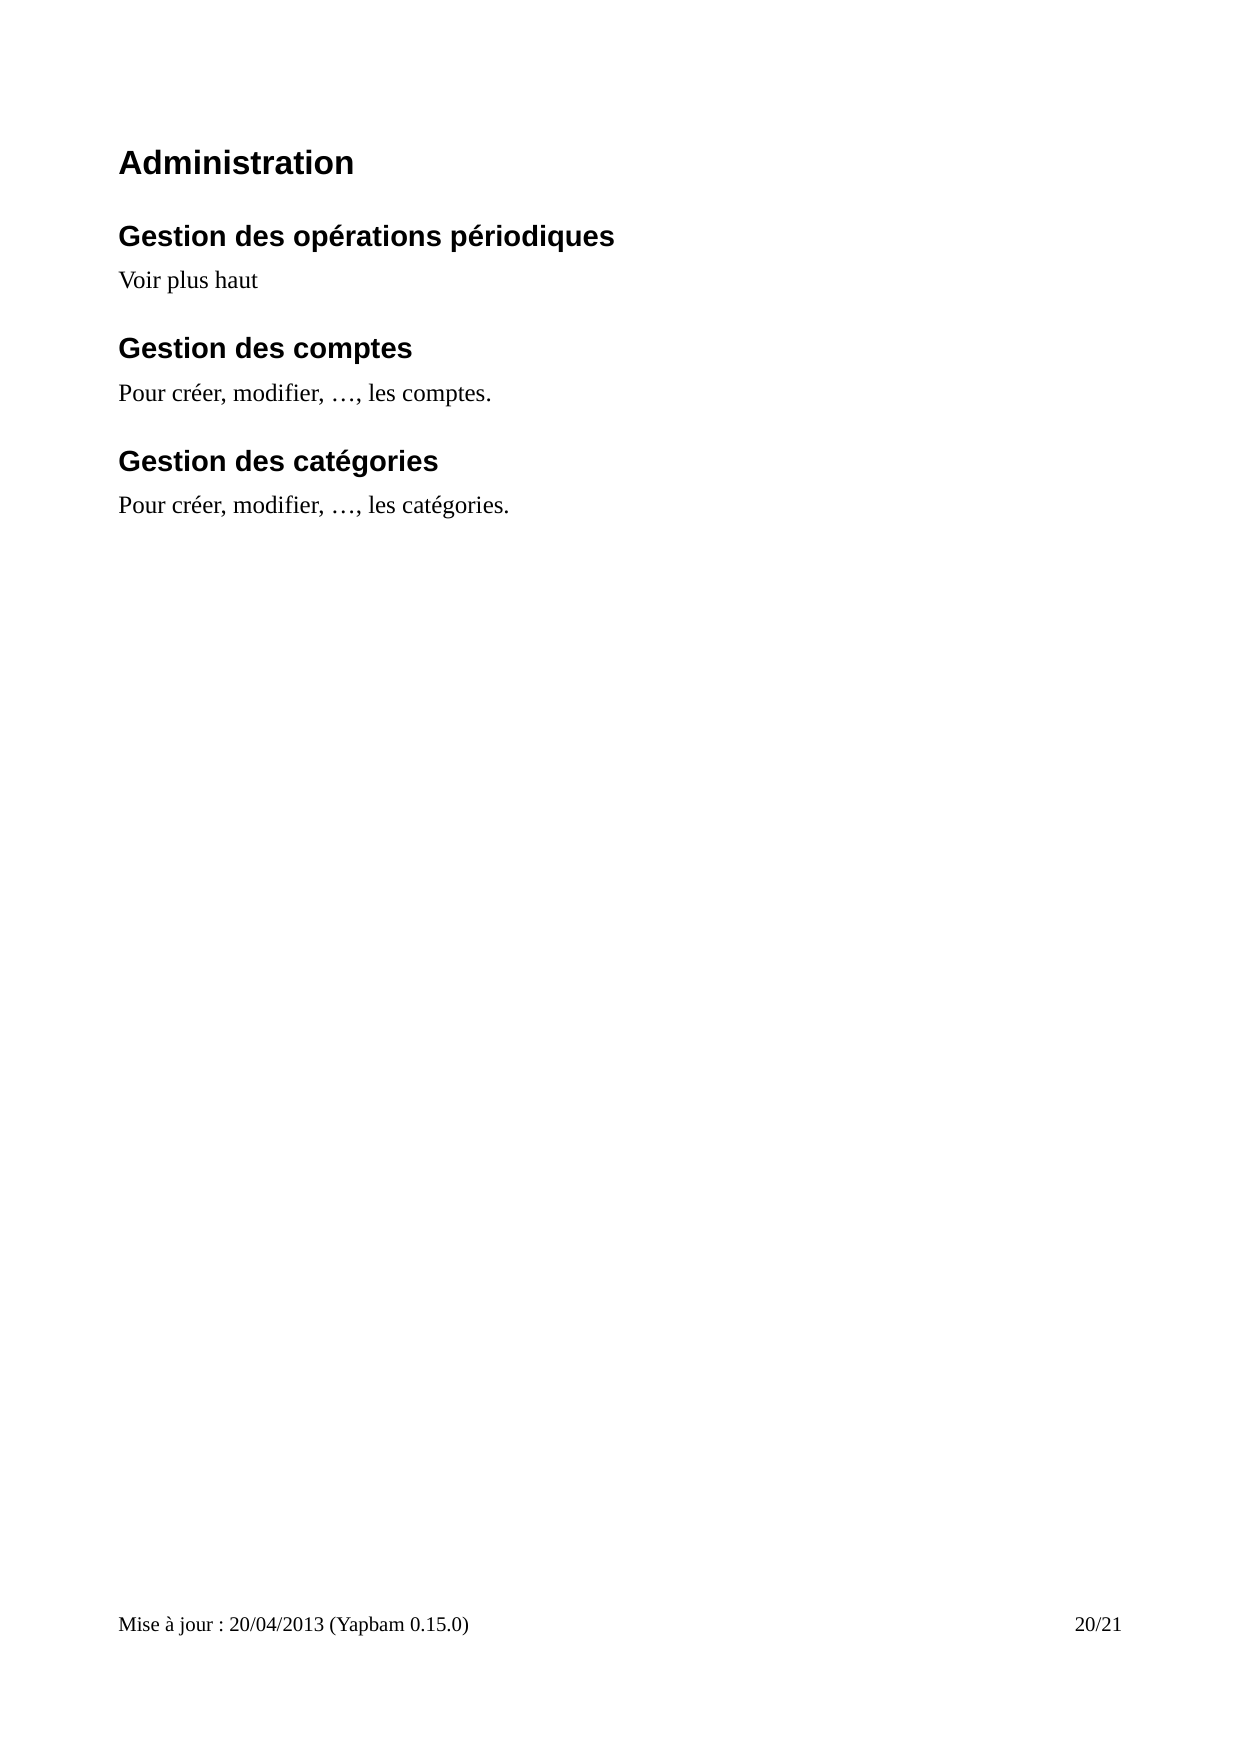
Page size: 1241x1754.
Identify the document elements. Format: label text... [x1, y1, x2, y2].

text Voir plus haut [118, 265, 1122, 294]
subtitle Gestion des comptes [118, 332, 1122, 365]
text Pour créer, modifier, …, les comptes. [118, 378, 1122, 406]
subtitle Administration [118, 143, 1122, 182]
subtitle Gestion des opérations périodiques [118, 219, 1122, 253]
text Pour créer, modifier, …, les catégories. [118, 490, 1122, 519]
subtitle Gestion des catégories [118, 444, 1122, 477]
